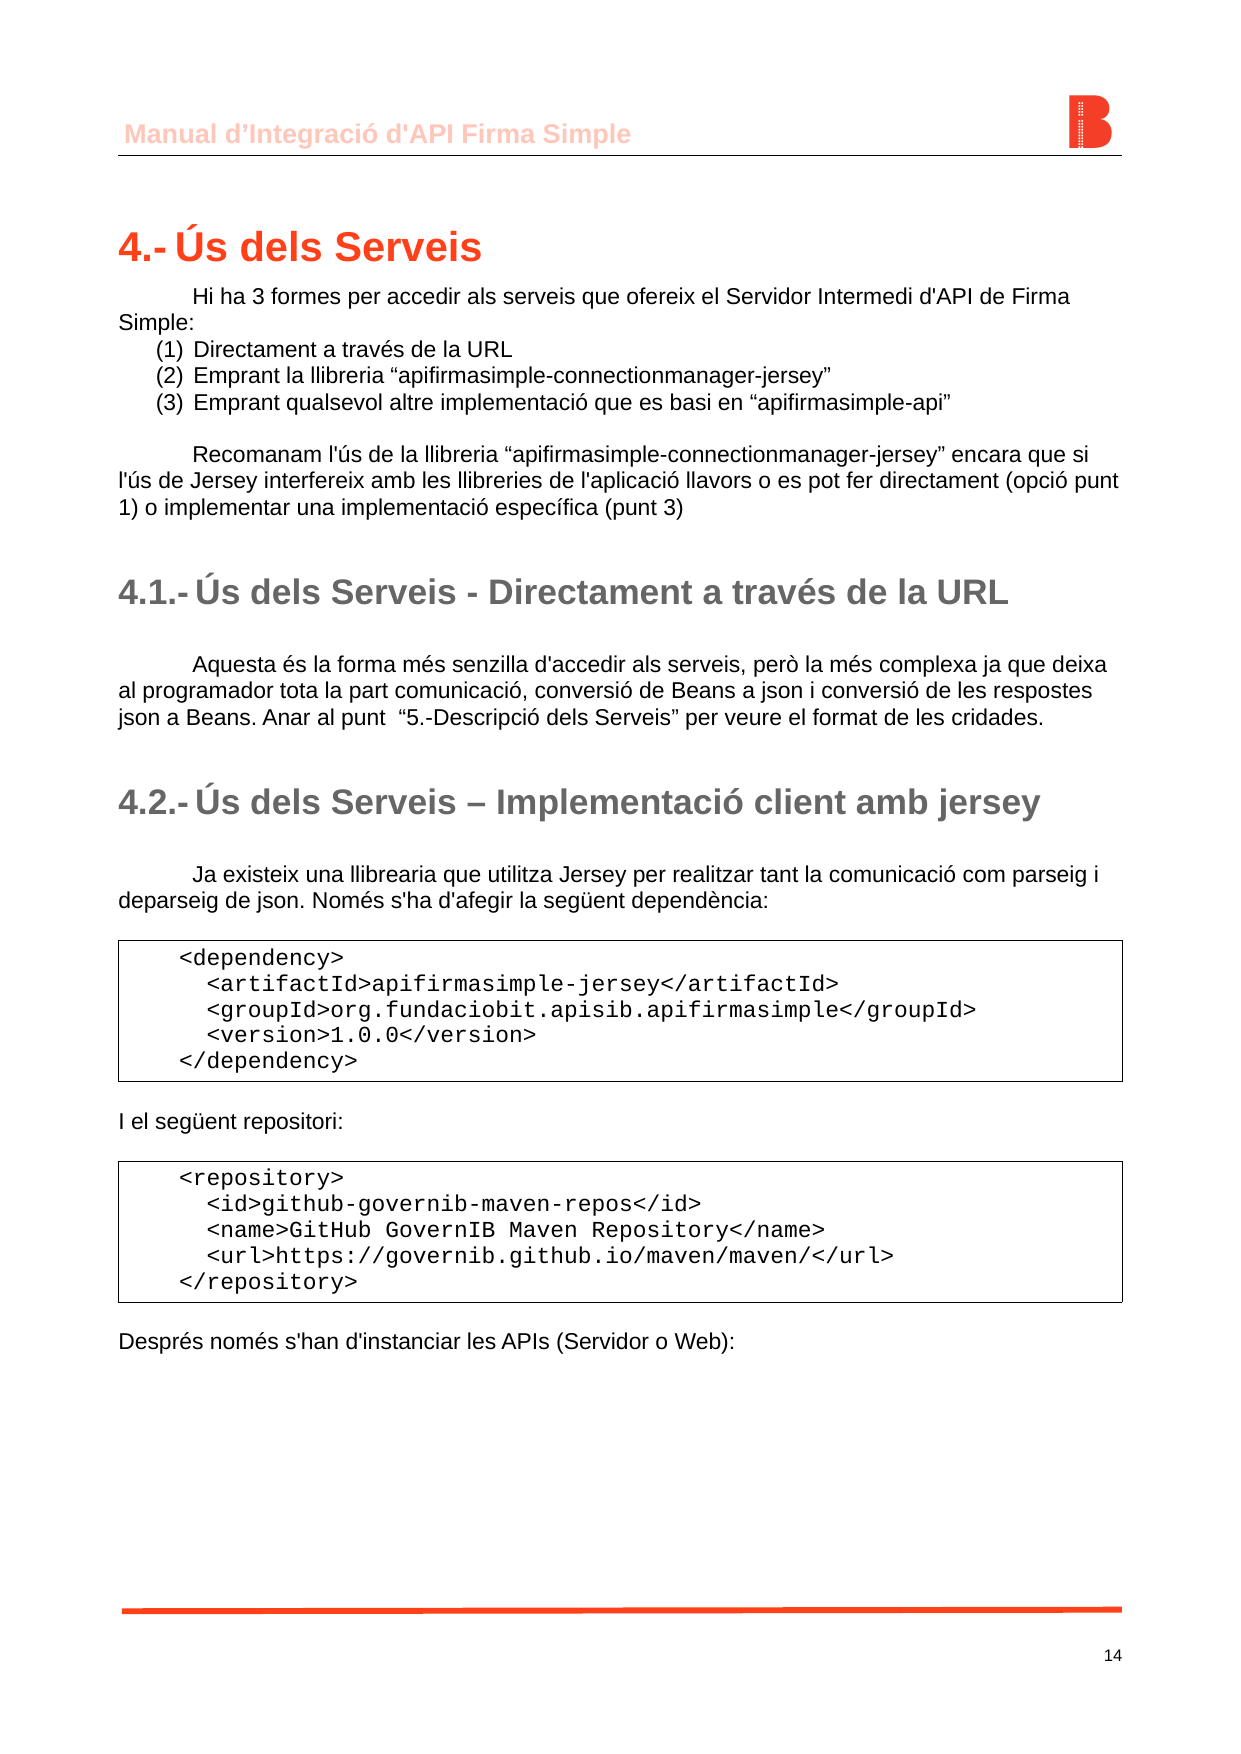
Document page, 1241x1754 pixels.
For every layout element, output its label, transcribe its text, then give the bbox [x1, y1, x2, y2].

text Aquesta és la forma més senzilla d'accedir als serveis, però la més complexa ja que deixa al programador tota la part comunicació, conversió de Beans a json i conversió de les respostes json a Beans. Anar al punt “5Descripció dels Serveis” per veure el format de les cridades. [118, 651, 1122, 730]
text Hi ha 3 formes per accedir als serveis que ofereix el Servidor Intermedi d'API de Firma Simple: [118, 283, 1122, 336]
text Recomanam l'ús de la llibreria “apifirmasimple-connectionmanager-jersey” encara que si l'ús de Jersey interfereix amb les llibreries de l'aplicació llavors o es pot fer directament (opció punt 1) o implementar una implementació específica (punt 3) [118, 441, 1122, 520]
text Ja existeix una llibrearia que utilitza Jersey per realitzar tant la comunicació com parseig i deparseig de json. Només s'ha d'afegir la següent dependència: [118, 861, 1122, 914]
list Emprant qualsevol altre implementació que es basi en “apifirmasimple-api” [156, 388, 1122, 415]
table_header <repository> <id>github-governib-maven-repos</id> <name>GitHub GovernIB Maven Repository</name> <url>https://governib.github.io/maven/maven/</url> </repository> [119, 1162, 1122, 1302]
table_header <dependency> <artifactId>apifirmasimple-jersey</artifactId> <groupId>org.fundaciobit.apisib.apifirmasimple</groupId> <version>1.0.0</version> </dependency> [119, 941, 1122, 1081]
text I el següent repositori: [118, 1108, 1122, 1134]
subtitle Ús dels Serveis [118, 223, 1122, 271]
text Després només s'han d'instanciar les APIs (Servidor o Web): [118, 1328, 1122, 1355]
list Emprant la llibreria “apifirmasimple-connectionmanager-jersey” [156, 362, 1122, 388]
picture [1063, 94, 1117, 150]
subtitle Ús dels Serveis – Implementació client amb jersey [118, 782, 1122, 822]
list Directament a través de la URL [156, 336, 1122, 362]
subtitle Ús dels Serveis - Directament a través de la URL [118, 572, 1122, 612]
